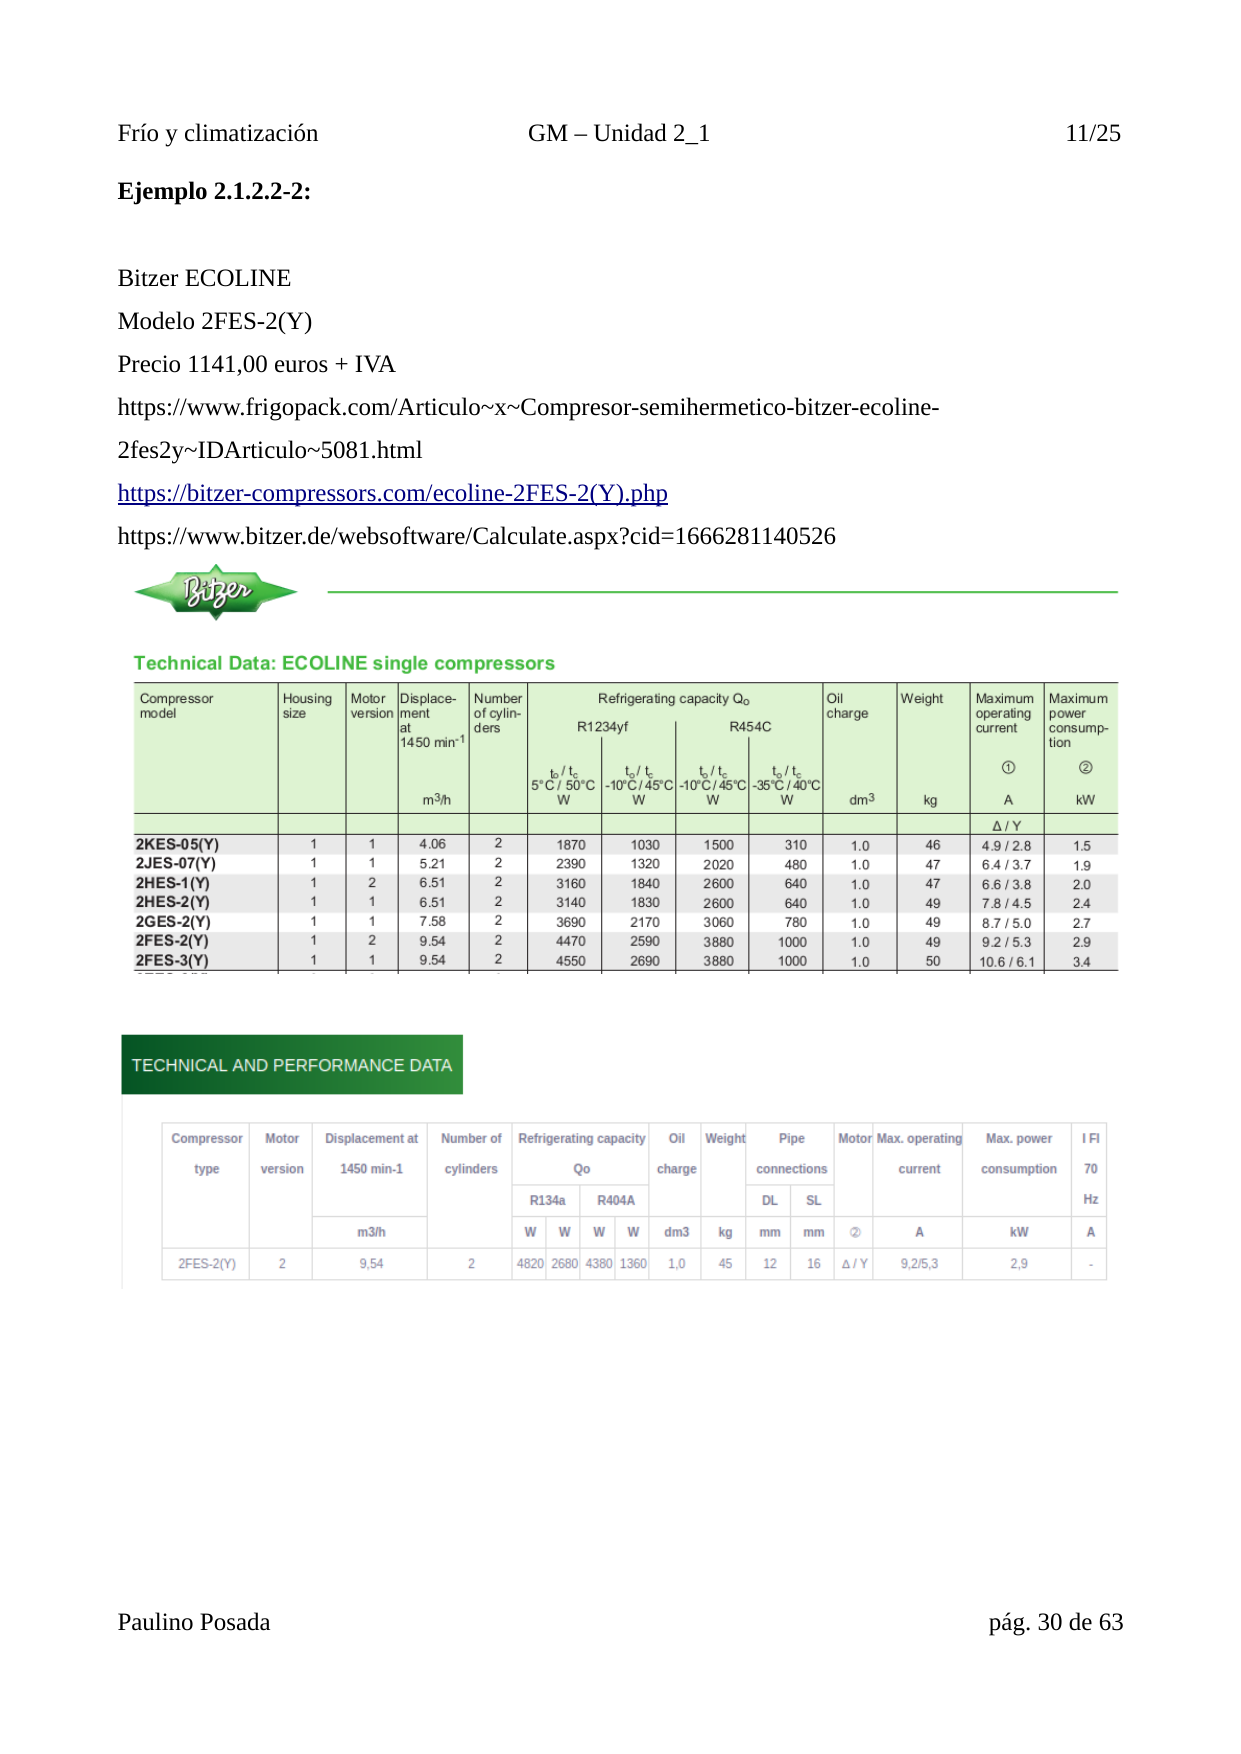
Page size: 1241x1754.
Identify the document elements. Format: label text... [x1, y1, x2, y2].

picture [118, 564, 1123, 974]
picture [118, 1030, 1123, 1289]
text Bitzer ECOLINE [117, 263, 1123, 291]
text https://www.frigopack.com/Articulo~x~Compresor-semihermetico-bitzer-ecoline-2fes2y~IDArticulo~5081.html [117, 392, 1123, 464]
text https://www.bitzer.de/websoftware/Calculate.aspx?cid=1666281140526 [117, 521, 1123, 550]
text Precio 1141,00 euros + IVA [117, 349, 1123, 378]
text Modelo 2FES-2(Y) [117, 306, 1123, 334]
text Ejemplo 2.1.2.2-2: [117, 176, 1123, 205]
text https://bitzer-compressors.com/ecoline-2FES-2(Y).php [117, 478, 1123, 507]
